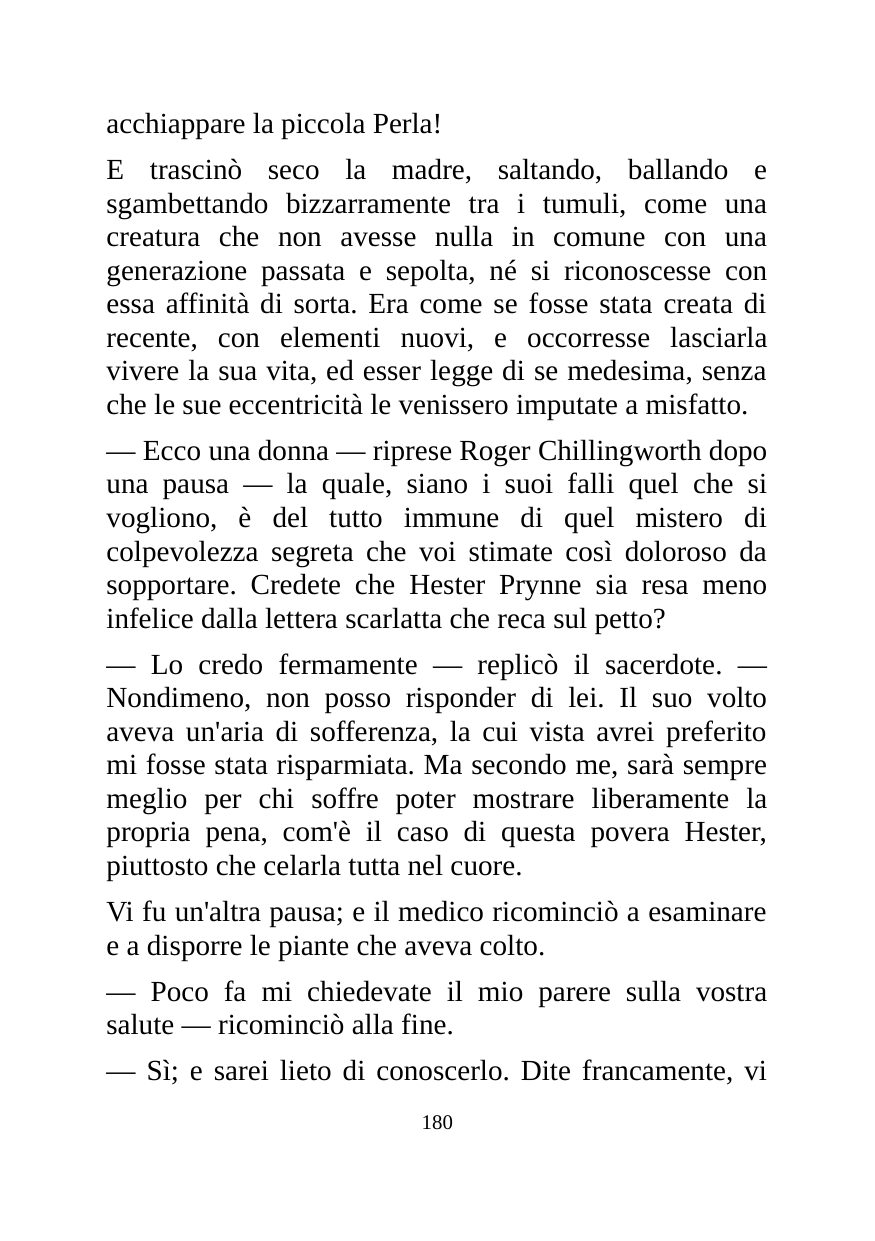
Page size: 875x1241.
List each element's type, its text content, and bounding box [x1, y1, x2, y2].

text E trascinò seco la madre, saltando, ballando e sgambettando bizzarramente tra i tumuli, come una creatura che non avesse nulla in comune con una generazione passata e sepolta, né si riconoscesse con essa affinità di sorta. Era come se fosse stata creata di recente, con elementi nuovi, e occorresse lasciarla vivere la sua vita, ed esser legge di se medesima, senza che le sue eccentricità le venissero imputate a misfatto. [106, 152, 768, 421]
text — Poco fa mi chiedevate il mio parere sulla vostra salute — ricominciò alla fine. [106, 974, 768, 1041]
text — Sì; e sarei lieto di conoscerlo. Dite francamente, vi [106, 1053, 768, 1087]
text — Ecco una donna — riprese Roger Chillingworth dopo una pausa — la quale, siano i suoi falli quel che si vogliono, è del tutto immune di quel mistero di colpevolezza segreta che voi stimate così doloroso da sopportare. Credete che Hester Prynne sia resa meno infelice dalla lettera scarlatta che reca sul petto? [106, 433, 768, 634]
text Vi fu un'altra pausa; e il medico ricominciò a esaminare e a disporre le piante che aveva colto. [106, 894, 768, 961]
text — Lo credo fermamente — replicò il sacerdote. — Nondimeno, non posso risponder di lei. Il suo volto aveva un'aria di sofferenza, la cui vista avrei preferito mi fosse stata risparmiata. Ma secondo me, sarà sempre meglio per chi soffre poter mostrare liberamente la propria pena, com'è il caso di questa povera Hester, piuttosto che celarla tutta nel cuore. [106, 647, 768, 882]
text acchiappare la piccola Perla! [106, 106, 768, 140]
